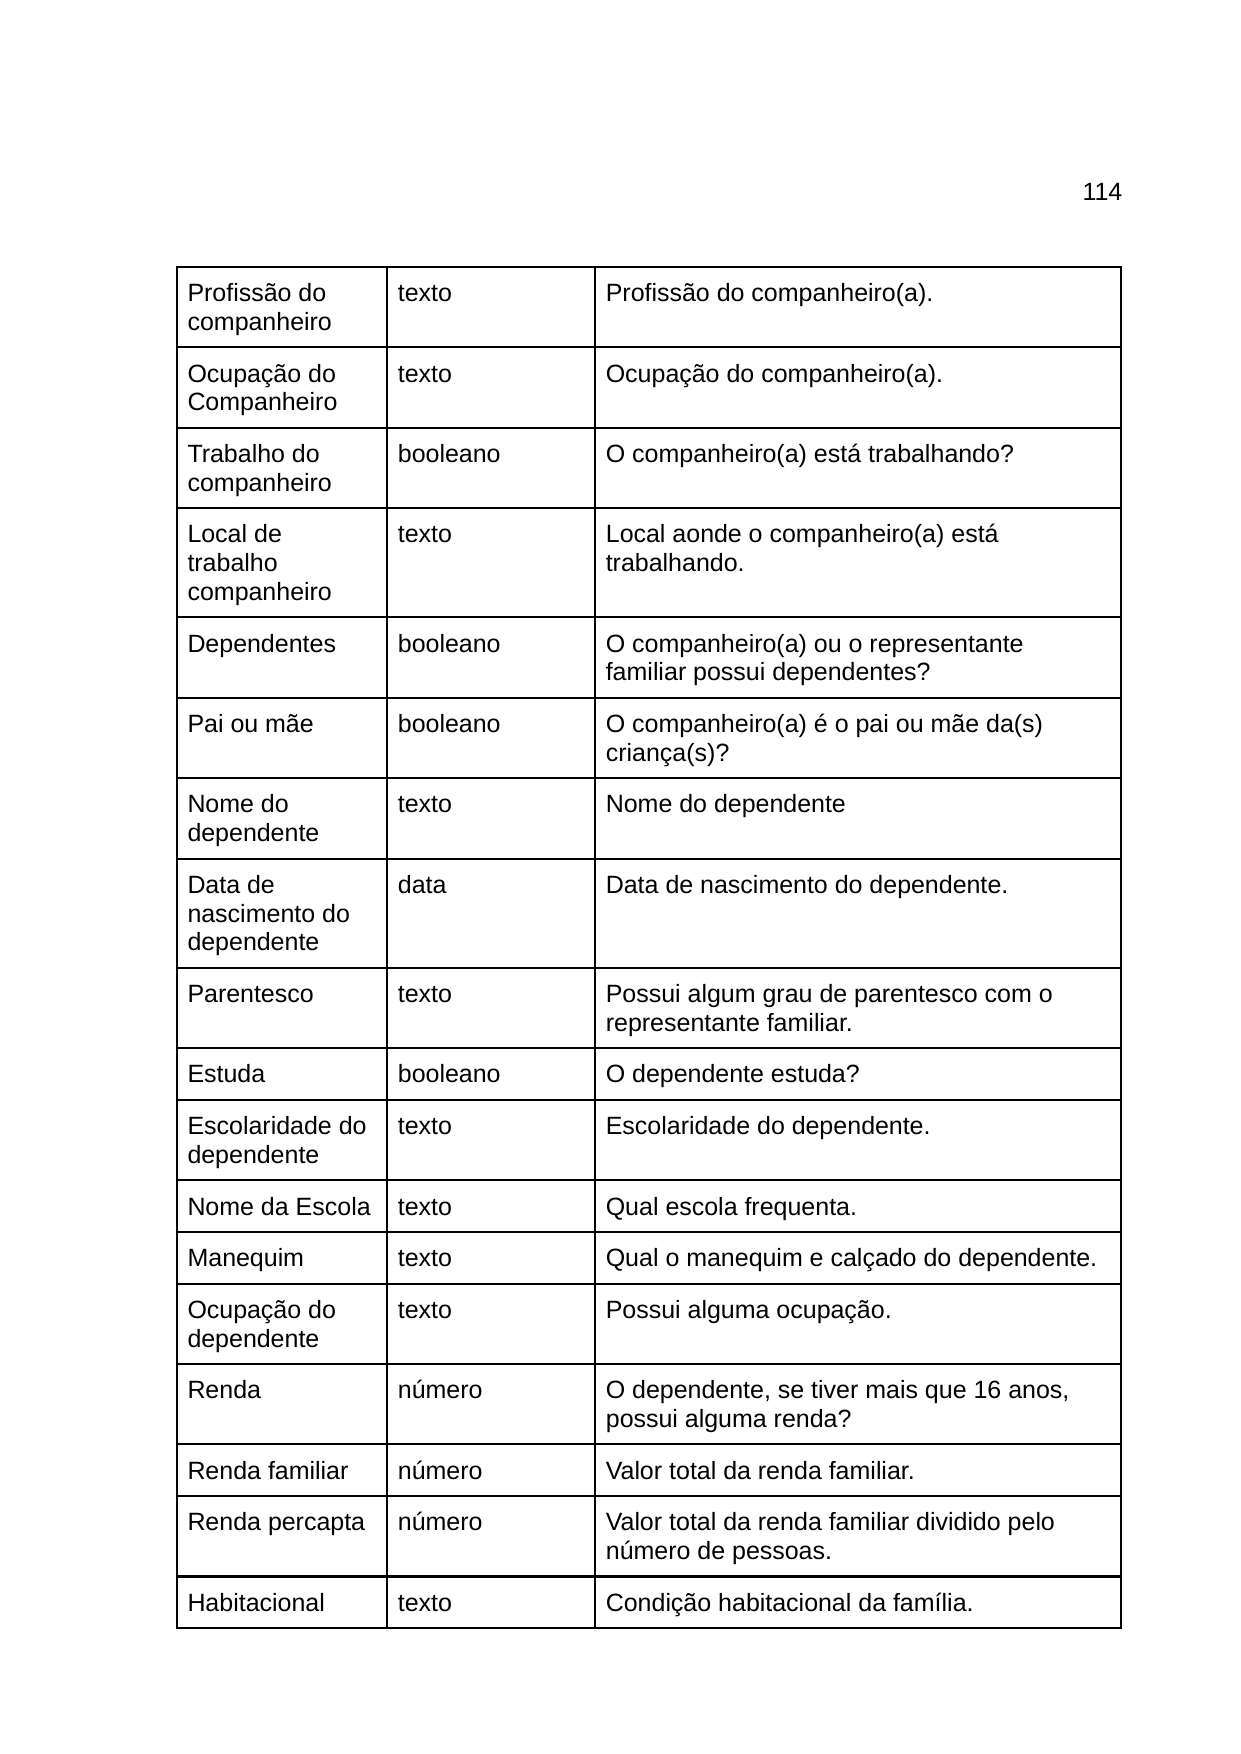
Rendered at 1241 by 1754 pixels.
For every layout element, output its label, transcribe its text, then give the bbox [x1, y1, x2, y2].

table_cell Valor total da renda familiar. [596, 1445, 1120, 1495]
table_cell booleano [388, 618, 594, 697]
table_cell Local aonde o companheiro(a) está trabalhando. [596, 509, 1120, 616]
table_cell O companheiro(a) ou o representante familiar possui dependentes? [596, 618, 1120, 697]
table_cell Habitacional [178, 1578, 386, 1627]
table_cell Nome do dependente [596, 779, 1120, 857]
table_cell Possui alguma ocupação. [596, 1285, 1120, 1363]
table_cell Ocupação do companheiro(a). [596, 348, 1120, 427]
table_cell Data de nascimento do dependente [178, 860, 386, 967]
table_cell data [388, 860, 594, 967]
table_cell texto [388, 1285, 594, 1363]
table_cell Pai ou mãe [178, 699, 386, 777]
table_cell texto [388, 779, 594, 857]
table_cell Local de trabalho companheiro [178, 509, 386, 616]
table_cell Data de nascimento do dependente. [596, 860, 1120, 967]
table_cell texto [388, 1181, 594, 1231]
table_cell texto [388, 348, 594, 427]
table_cell Ocupação do Companheiro [178, 348, 386, 427]
table_cell O dependente, se tiver mais que 16 anos, possui alguma renda? [596, 1365, 1120, 1443]
table_cell Profissão do companheiro [178, 268, 386, 346]
table_cell Escolaridade do dependente. [596, 1101, 1120, 1179]
table_cell número [388, 1445, 594, 1495]
table_cell booleano [388, 429, 594, 507]
table_cell número [388, 1497, 594, 1575]
table_cell Possui algum grau de parentesco com o representante familiar. [596, 969, 1120, 1047]
table_cell O dependente estuda? [596, 1049, 1120, 1099]
table_cell Dependentes [178, 618, 386, 697]
table_cell booleano [388, 699, 594, 777]
table_cell Qual o manequim e calçado do dependente. [596, 1233, 1120, 1282]
table_cell Renda percapta [178, 1497, 386, 1575]
table_cell texto [388, 268, 594, 346]
table_cell O companheiro(a) é o pai ou mãe da(s) criança(s)? [596, 699, 1120, 777]
table_cell Ocupação do dependente [178, 1285, 386, 1363]
table_cell Estuda [178, 1049, 386, 1099]
table_cell Renda [178, 1365, 386, 1443]
table_cell Valor total da renda familiar dividido pelo número de pessoas. [596, 1497, 1120, 1575]
table_cell Parentesco [178, 969, 386, 1047]
table_cell texto [388, 1101, 594, 1179]
table_cell Nome do dependente [178, 779, 386, 857]
table_cell Qual escola frequenta. [596, 1181, 1120, 1231]
table_cell Renda familiar [178, 1445, 386, 1495]
table_cell Escolaridade do dependente [178, 1101, 386, 1179]
table_cell texto [388, 969, 594, 1047]
table_cell Trabalho do companheiro [178, 429, 386, 507]
table_cell texto [388, 1578, 594, 1627]
table_cell texto [388, 509, 594, 616]
table_cell Condição habitacional da família. [596, 1578, 1120, 1627]
table_cell Profissão do companheiro(a). [596, 268, 1120, 346]
table_cell Nome da Escola [178, 1181, 386, 1231]
table_cell booleano [388, 1049, 594, 1099]
table_cell número [388, 1365, 594, 1443]
table_cell Manequim [178, 1233, 386, 1282]
table_cell texto [388, 1233, 594, 1282]
table_cell O companheiro(a) está trabalhando? [596, 429, 1120, 507]
